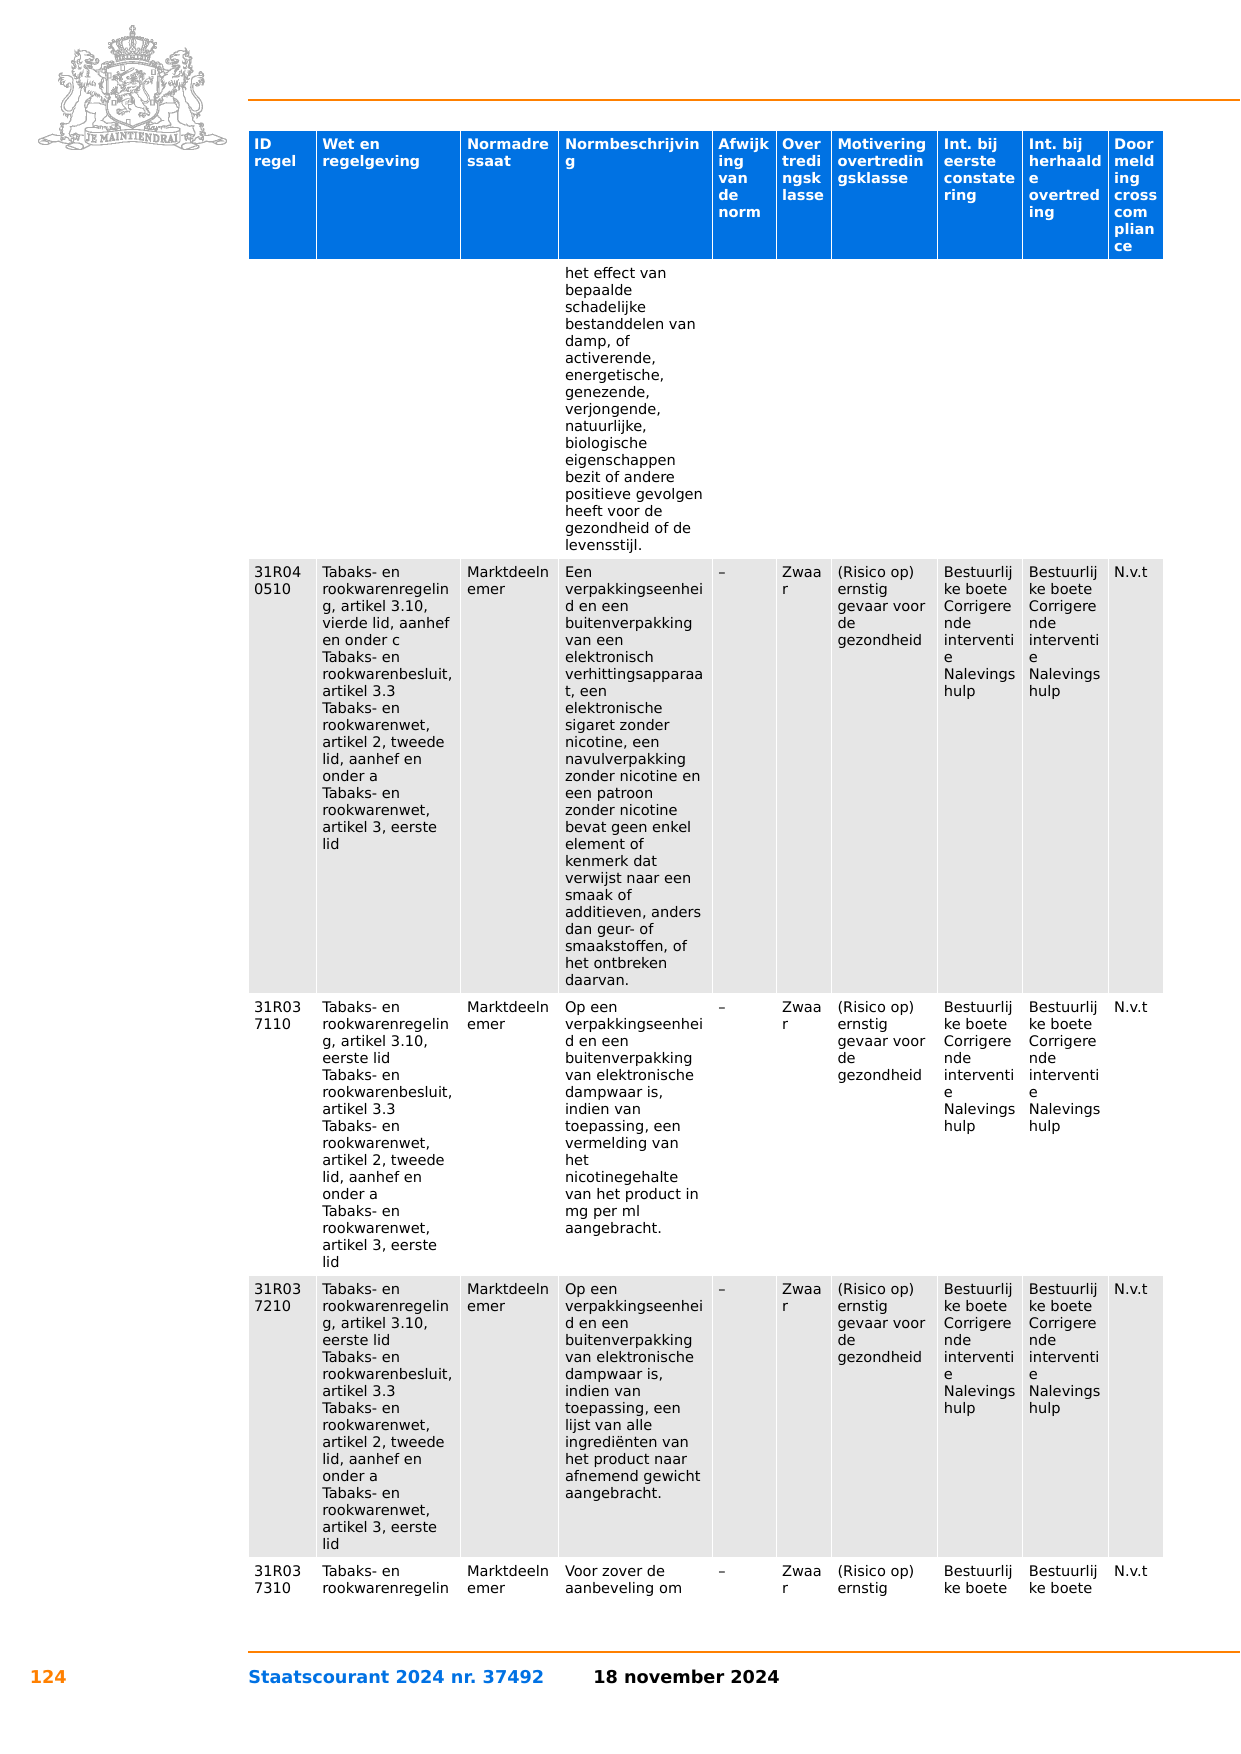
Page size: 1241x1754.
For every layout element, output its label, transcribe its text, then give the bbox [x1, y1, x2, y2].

table_cell Zwaar [777, 1276, 831, 1557]
table_header ID regel [249, 131, 316, 259]
table_cell Zwaar [777, 559, 831, 993]
table_cell Bestuurlijke boete Corrigerende interventie Nalevingshulp [938, 1276, 1022, 1557]
table_cell 31R037210 [249, 1276, 316, 1557]
table_cell Marktdeelnemer [461, 994, 558, 1275]
table_cell 31R037110 [249, 994, 316, 1275]
table_cell Voor zover de aanbeveling om [559, 1558, 712, 1602]
table_header Int. bij eerste constatering [938, 131, 1022, 259]
table_cell [461, 260, 558, 558]
table_cell Marktdeelnemer [461, 1276, 558, 1557]
table_cell [777, 260, 831, 558]
table_cell [713, 260, 776, 558]
table_cell – [713, 1276, 776, 1557]
table_header Overtredingsklasse [777, 131, 831, 259]
table_header Normbeschrijving [559, 131, 712, 259]
table_cell Bestuurlijke boete Corrigerende interventie Nalevingshulp [1023, 994, 1108, 1275]
table_cell Op een verpakkingseenheid en een buitenverpakking van elektronische dampwaar is, indien van toepassing, een lijst van alle ingrediënten van het product naar afnemend gewicht aangebracht. [559, 1276, 712, 1557]
table_header Int. bij herhaalde overtreding [1023, 131, 1108, 259]
table_cell – [713, 994, 776, 1275]
table_cell Tabaks- en rookwarenregeling, artikel 3.10, eerste lid Tabaks- en rookwarenbesluit, artikel 3.3 Tabaks- en rookwarenwet, artikel 2, tweede lid, aanhef en onder a Tabaks- en rookwarenwet, artikel 3, eerste lid [317, 994, 460, 1275]
table_cell het effect van bepaalde schadelijke bestanddelen van damp, of activerende, energetische, genezende, verjongende, natuurlijke, biologische eigenschappen bezit of andere positieve gevolgen heeft voor de gezondheid of de levensstijl. [559, 260, 712, 558]
table_cell N.v.t [1109, 1558, 1163, 1602]
table_cell Marktdeelnemer [461, 1558, 558, 1602]
table_cell Marktdeelnemer [461, 559, 558, 993]
table_cell Bestuurlijke boete Corrigerende interventie Nalevingshulp [1023, 1276, 1108, 1557]
table_cell [1023, 260, 1108, 558]
table_cell 31R040510 [249, 559, 316, 993]
table_cell Bestuurlijke boete Corrigerende interventie Nalevingshulp [938, 994, 1022, 1275]
table_cell Tabaks- en rookwarenregeling, artikel 3.10, vierde lid, aanhef en onder c Tabaks- en rookwarenbesluit, artikel 3.3 Tabaks- en rookwarenwet, artikel 2, tweede lid, aanhef en onder a Tabaks- en rookwarenwet, artikel 3, eerste lid [317, 559, 460, 993]
table_cell [938, 260, 1022, 558]
table_cell Een verpakkingseenheid en een buitenverpakking van een elektronisch verhittingsapparaat, een elektronische sigaret zonder nicotine, een navulverpakking zonder nicotine en een patroon zonder nicotine bevat geen enkel element of kenmerk dat verwijst naar een smaak of additieven, anders dan geur- of smaakstoffen, of het ontbreken daarvan. [559, 559, 712, 993]
table_cell Op een verpakkingseenheid en een buitenverpakking van elektronische dampwaar is, indien van toepassing, een vermelding van het nicotinegehalte van het product in mg per ml aangebracht. [559, 994, 712, 1275]
table_cell – [713, 1558, 776, 1602]
table_cell [832, 260, 937, 558]
table_header Normadressaat [461, 131, 558, 259]
table_cell N.v.t [1109, 994, 1163, 1275]
picture [38, 25, 227, 150]
table_cell [317, 260, 460, 558]
table_cell [249, 260, 316, 558]
table_cell Tabaks- en rookwarenregelin [317, 1558, 460, 1602]
table_cell N.v.t [1109, 1276, 1163, 1557]
table_cell (Risico op) ernstig gevaar voor de gezondheid [832, 994, 937, 1275]
table_cell Tabaks- en rookwarenregeling, artikel 3.10, eerste lid Tabaks- en rookwarenbesluit, artikel 3.3 Tabaks- en rookwarenwet, artikel 2, tweede lid, aanhef en onder a Tabaks- en rookwarenwet, artikel 3, eerste lid [317, 1276, 460, 1557]
table_cell – [713, 559, 776, 993]
table_header Wet en regelgeving [317, 131, 460, 259]
table_header Motivering overtredingsklasse [832, 131, 937, 259]
table_cell Bestuurlijke boete Corrigerende interventie Nalevingshulp [938, 559, 1022, 993]
table_header Afwijking van de norm [713, 131, 776, 259]
table_cell 31R037310 [249, 1558, 316, 1602]
table_cell (Risico op) ernstig [832, 1558, 937, 1602]
table_cell Bestuurlijke boete [938, 1558, 1022, 1602]
table_cell Bestuurlijke boete [1023, 1558, 1108, 1602]
table_cell (Risico op) ernstig gevaar voor de gezondheid [832, 559, 937, 993]
table_cell Zwaar [777, 994, 831, 1275]
table_cell Bestuurlijke boete Corrigerende interventie Nalevingshulp [1023, 559, 1108, 993]
table_header Doormelding cross compliance [1109, 131, 1163, 259]
table_cell (Risico op) ernstig gevaar voor de gezondheid [832, 1276, 937, 1557]
table_cell [1109, 260, 1163, 558]
table_cell Zwaar [777, 1558, 831, 1602]
table_cell N.v.t [1109, 559, 1163, 993]
